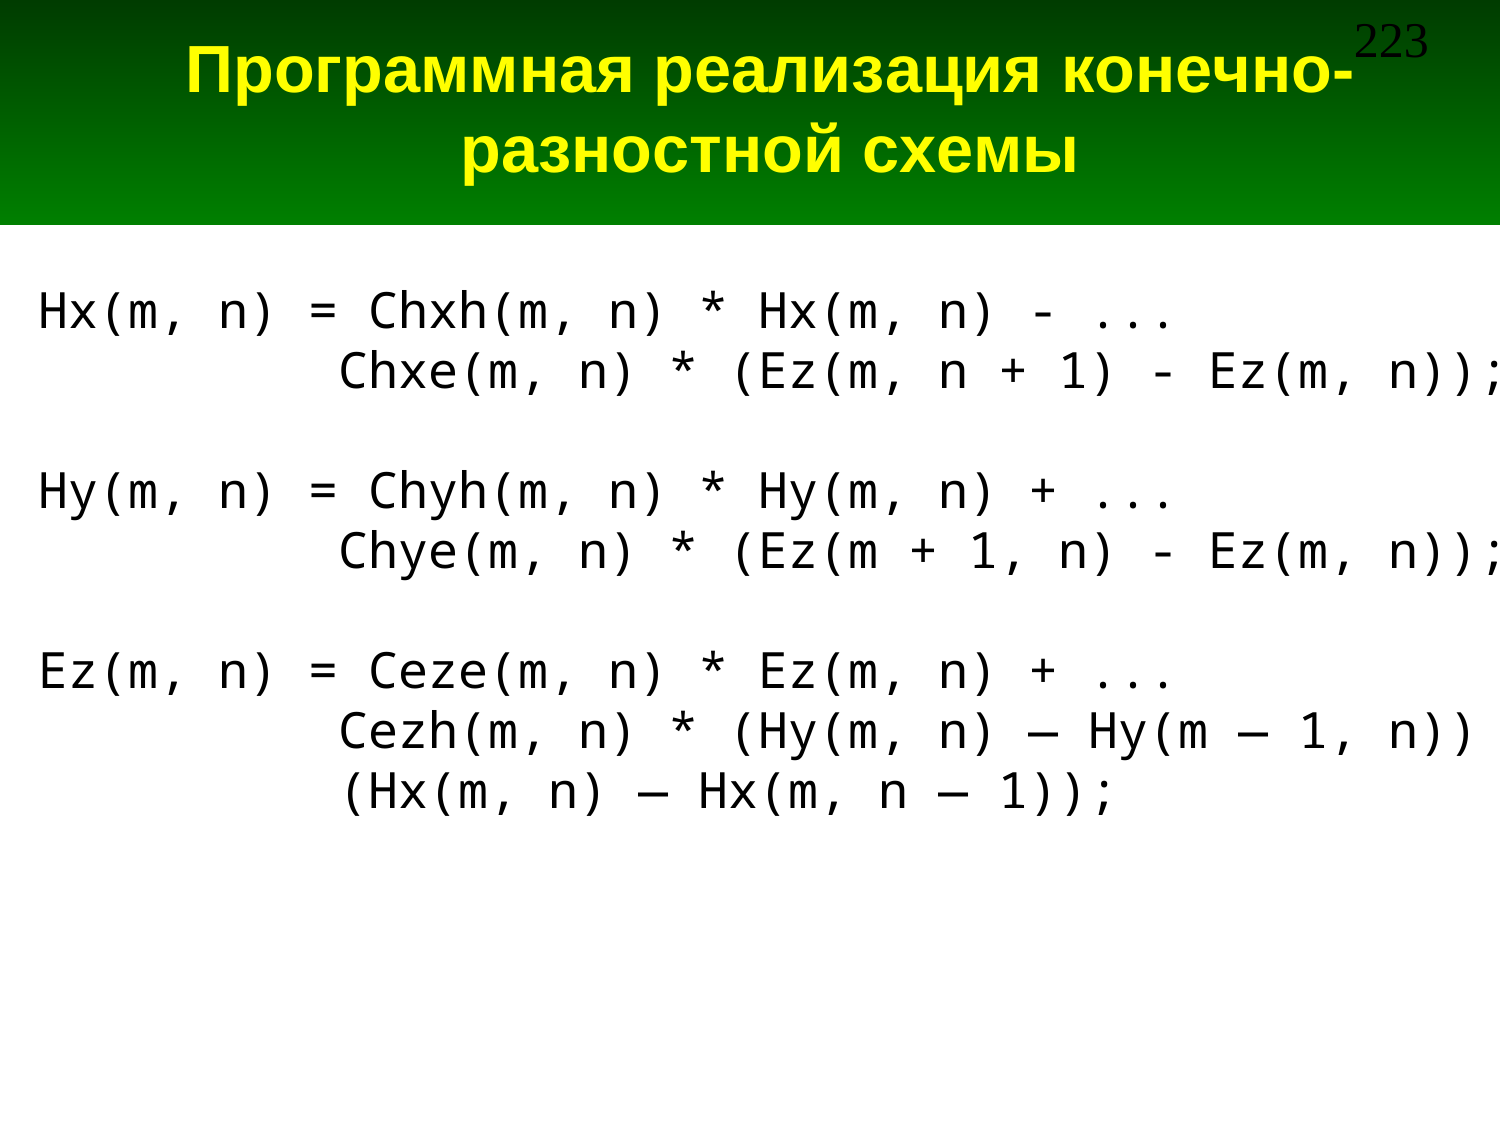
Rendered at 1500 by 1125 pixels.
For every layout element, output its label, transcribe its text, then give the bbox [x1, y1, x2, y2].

text_box Hx(m, n) = Chxh(m, n) * Hx(m, n) - ... Chxe(m, n) * (Ez(m, n + 1) - Ez(m, n)); Hy(m, n) = Chyh(m, n) * Hy(m, n) + ... Chye(m, n) * (Ez(m + 1, n) - Ez(m, n)); Ez(m, n) = Ceze(m, n) * Ez(m, n) + ... Cezh(m, n) * (Hy(m, n) — Hy(m — 1, n)) - ... (Hx(m, n) — Hx(m, n — 1)); [23, 271, 1429, 827]
title Программная реализация конечно-разностной схемы [100, 7, 1441, 204]
